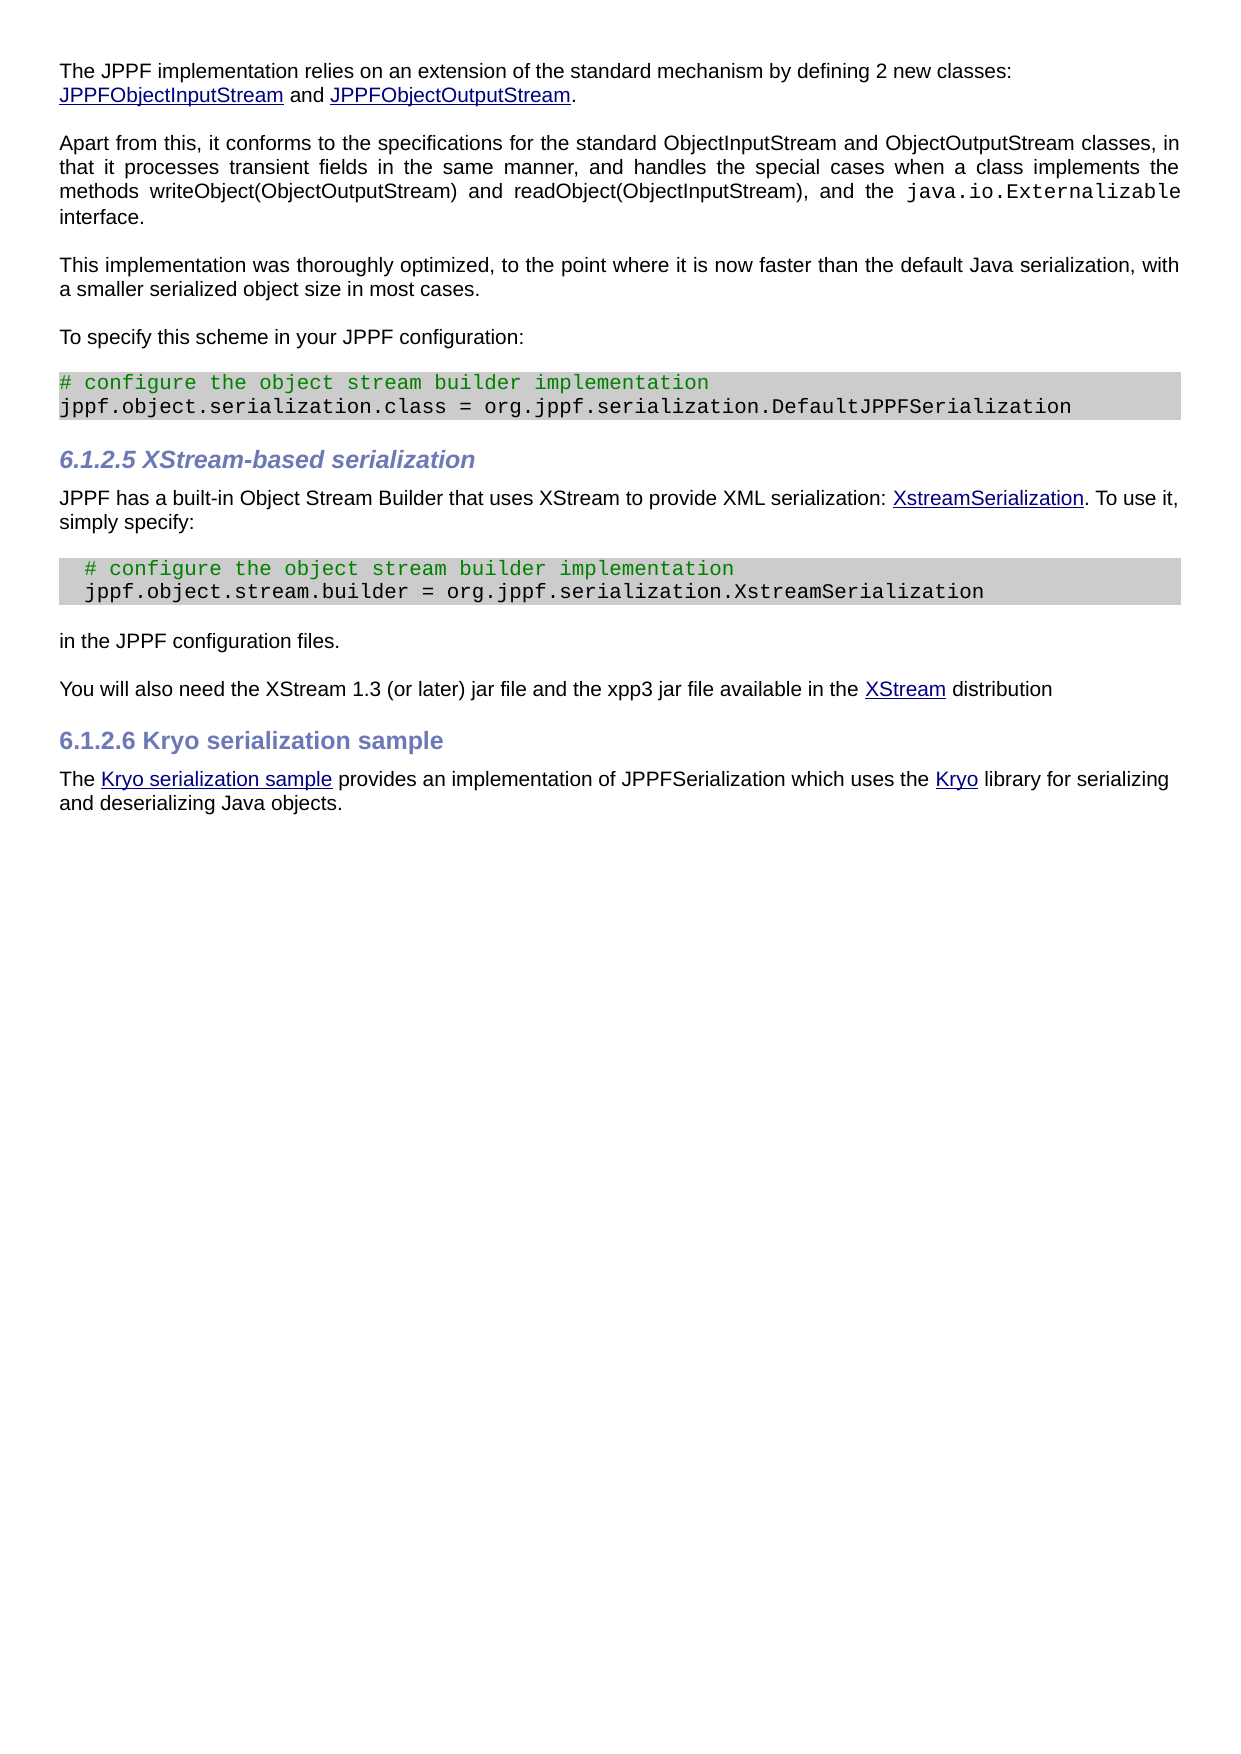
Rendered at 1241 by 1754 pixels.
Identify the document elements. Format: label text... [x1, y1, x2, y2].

text You will also need the XStream 1.3 (or later) jar file and the xpp3 jar file available in the XStream distribution [59, 677, 1181, 701]
text The Kryo serialization sample provides an implementation of JPPFSerialization which uses the Kryo library for serializing and deserializing Java objects. [59, 767, 1181, 815]
text JPPFObjectInputStream and JPPFObjectOutputStream. [59, 83, 1181, 107]
subtitle XStream-based serialization [59, 445, 1181, 473]
text The JPPF implementation relies on an extension of the standard mechanism by defining 2 new classes: [59, 59, 1181, 83]
text # configure the object stream builder implementation [59, 372, 1181, 396]
subtitle Kryo serialization sample [59, 726, 1181, 755]
text jppf.object.stream.builder = org.jppf.serialization.XstreamSerialization [59, 581, 1181, 605]
text Apart from this, it conforms to the specifications for the standard ObjectInputStream and ObjectOutputStream classes, in that it processes transient fields in the same manner, and handles the special cases when a class implements the methods writeObject(ObjectOutputStream) and readObject(ObjectInputStream), and the java.io.Externalizable interface. [59, 131, 1181, 229]
text To specify this scheme in your JPPF configuration: [59, 324, 1181, 348]
text # configure the object stream builder implementation [59, 558, 1181, 581]
text jppf.object.serialization.class = org.jppf.serialization.DefaultJPPFSerialization [59, 396, 1181, 420]
text JPPF has a built-in Object Stream Builder that uses XStream to provide XML serialization: XstreamSerialization. To use it, simply specify: [59, 486, 1181, 534]
text in the JPPF configuration files. [59, 629, 1181, 653]
text This implementation was thoroughly optimized, to the point where it is now faster than the default Java serialization, with a smaller serialized object size in most cases. [59, 253, 1181, 301]
